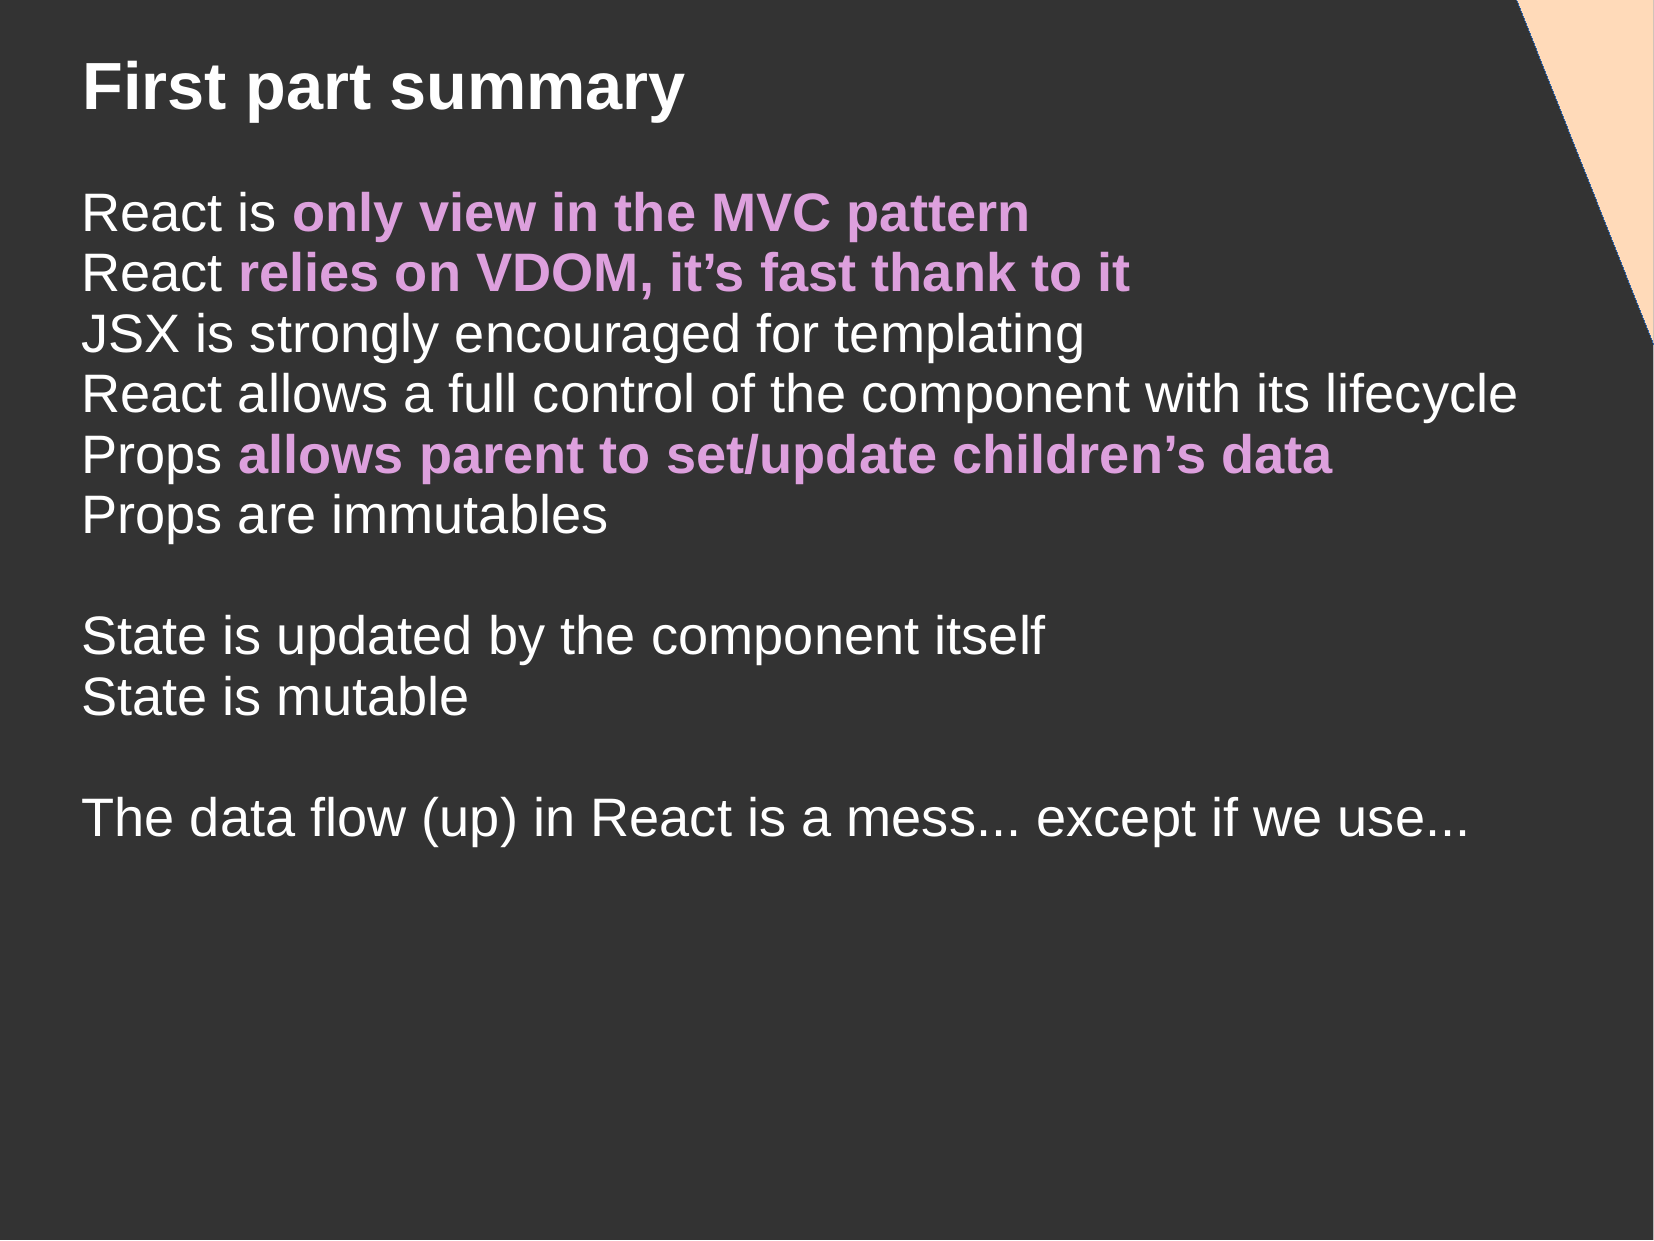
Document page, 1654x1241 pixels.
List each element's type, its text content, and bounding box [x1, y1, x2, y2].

text_box [1516, 0, 1654, 345]
title React is only view in the MVC pattern React relies on VDOM, it’s fast thank to it JSX is strongly encouraged for templating React allows a full control of the component with its lifecycle Props allows parent to set/update children’s data Props are immutables State is updated by the component itself State is mutable The data flow (up) in React is a mess... except if we use... [81, 182, 1654, 946]
title First part summary [82, 49, 1111, 125]
